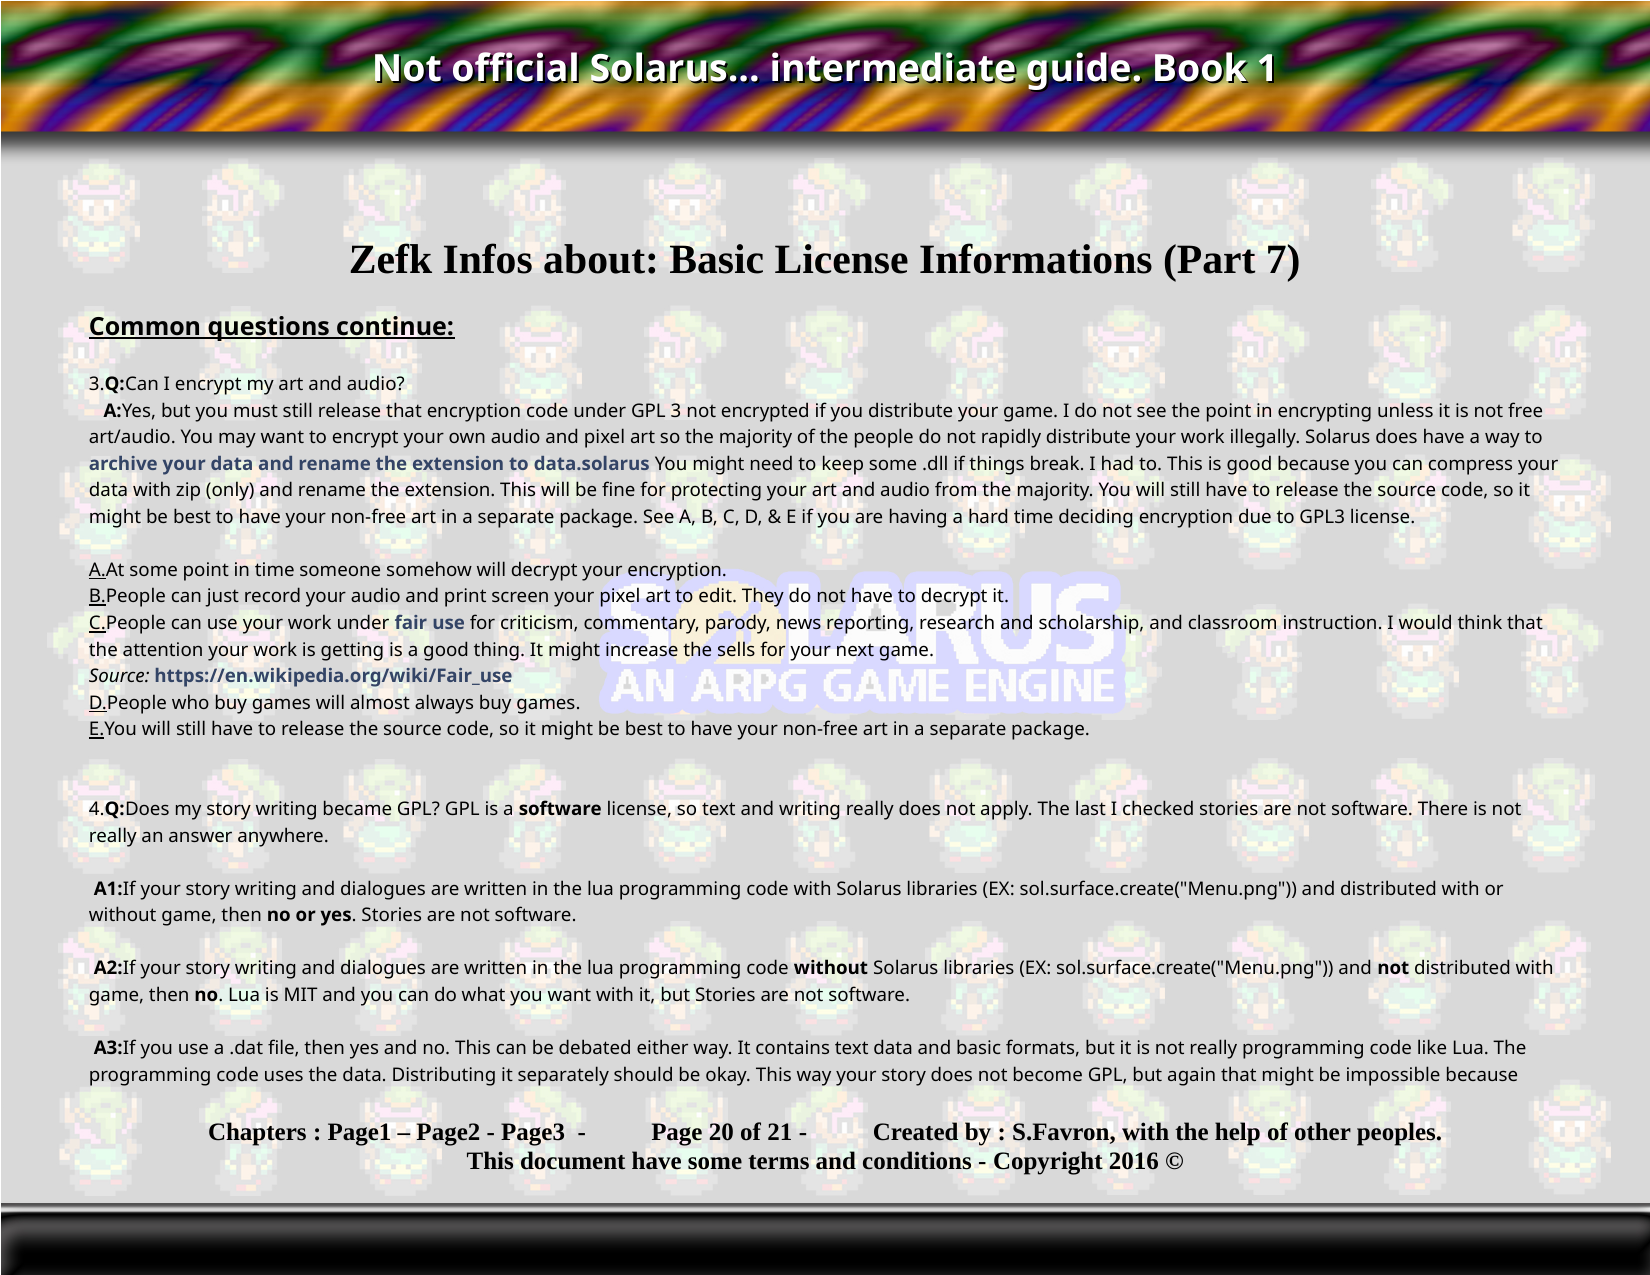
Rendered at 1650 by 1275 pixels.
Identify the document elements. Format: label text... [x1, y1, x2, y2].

picture [1, 1, 1650, 1275]
text 3.Q:Can I encrypt my art and audio? A:Yes, but you must still release that encryption code under GPL 3 not encrypted if you distribute your game. I do not see the point in encrypting unless it is not free art/audio. You may want to encrypt your own audio and pixel art so the majority of the people do not rapidly distribute your work illegally. Solarus does have a way to archive your data and rename the extension to data.solarus You might need to keep some .dll if things break. I had to. This is good because you can compress your data with zip (only) and rename the extension. This will be fine for protecting your art and audio from the majority. You will still have to release the source code, so it might be best to have your non-free art in a separate package. See A, B, C, D, & E if you are having a hard time deciding encryption due to GPL3 license. A.At some point in time someone somehow will decrypt your encryption. B.People can just record your audio and print screen your pixel art to edit. They do not have to decrypt it. C.People can use your work under fair use for criticism, commentary, parody, news reporting, research and scholarship, and classroom instruction. I would think that the attention your work is getting is a good thing. It might increase the sells for your next game. Source: https://en.wikipedia.org/wiki/Fair_use D.People who buy games will almost always buy games. E.You will still have to release the source code, so it might be best to have your non-free art in a separate package. 4.Q:Does my story writing became GPL? GPL is a software license, so text and writing really does not apply. The last I checked stories are not software. There is not really an answer anywhere. A1:If your story writing and dialogues are written in the lua programming code with Solarus libraries (EX: sol.surface.create("Menu.png")) and distributed with or without game, then no or yes. Stories are not software. A2:If your story writing and dialogues are written in the lua programming code without Solarus libraries (EX: sol.surface.create("Menu.png")) and not distributed with game, then no. Lua is MIT and you can do what you want with it, but Stories are not software. A3:If you use a .dat file, then yes and no. This can be debated either way. It contains text data and basic formats, but it is not really programming code like Lua. The programming code uses the data. Distributing it separately should be okay. This way your story does not become GPL, but again that might be impossible because [89, 343, 1561, 1086]
text Zefk Infos about: Basic License Informations (Part 7) [89, 234, 1561, 282]
text Common questions continue: [89, 309, 1561, 343]
